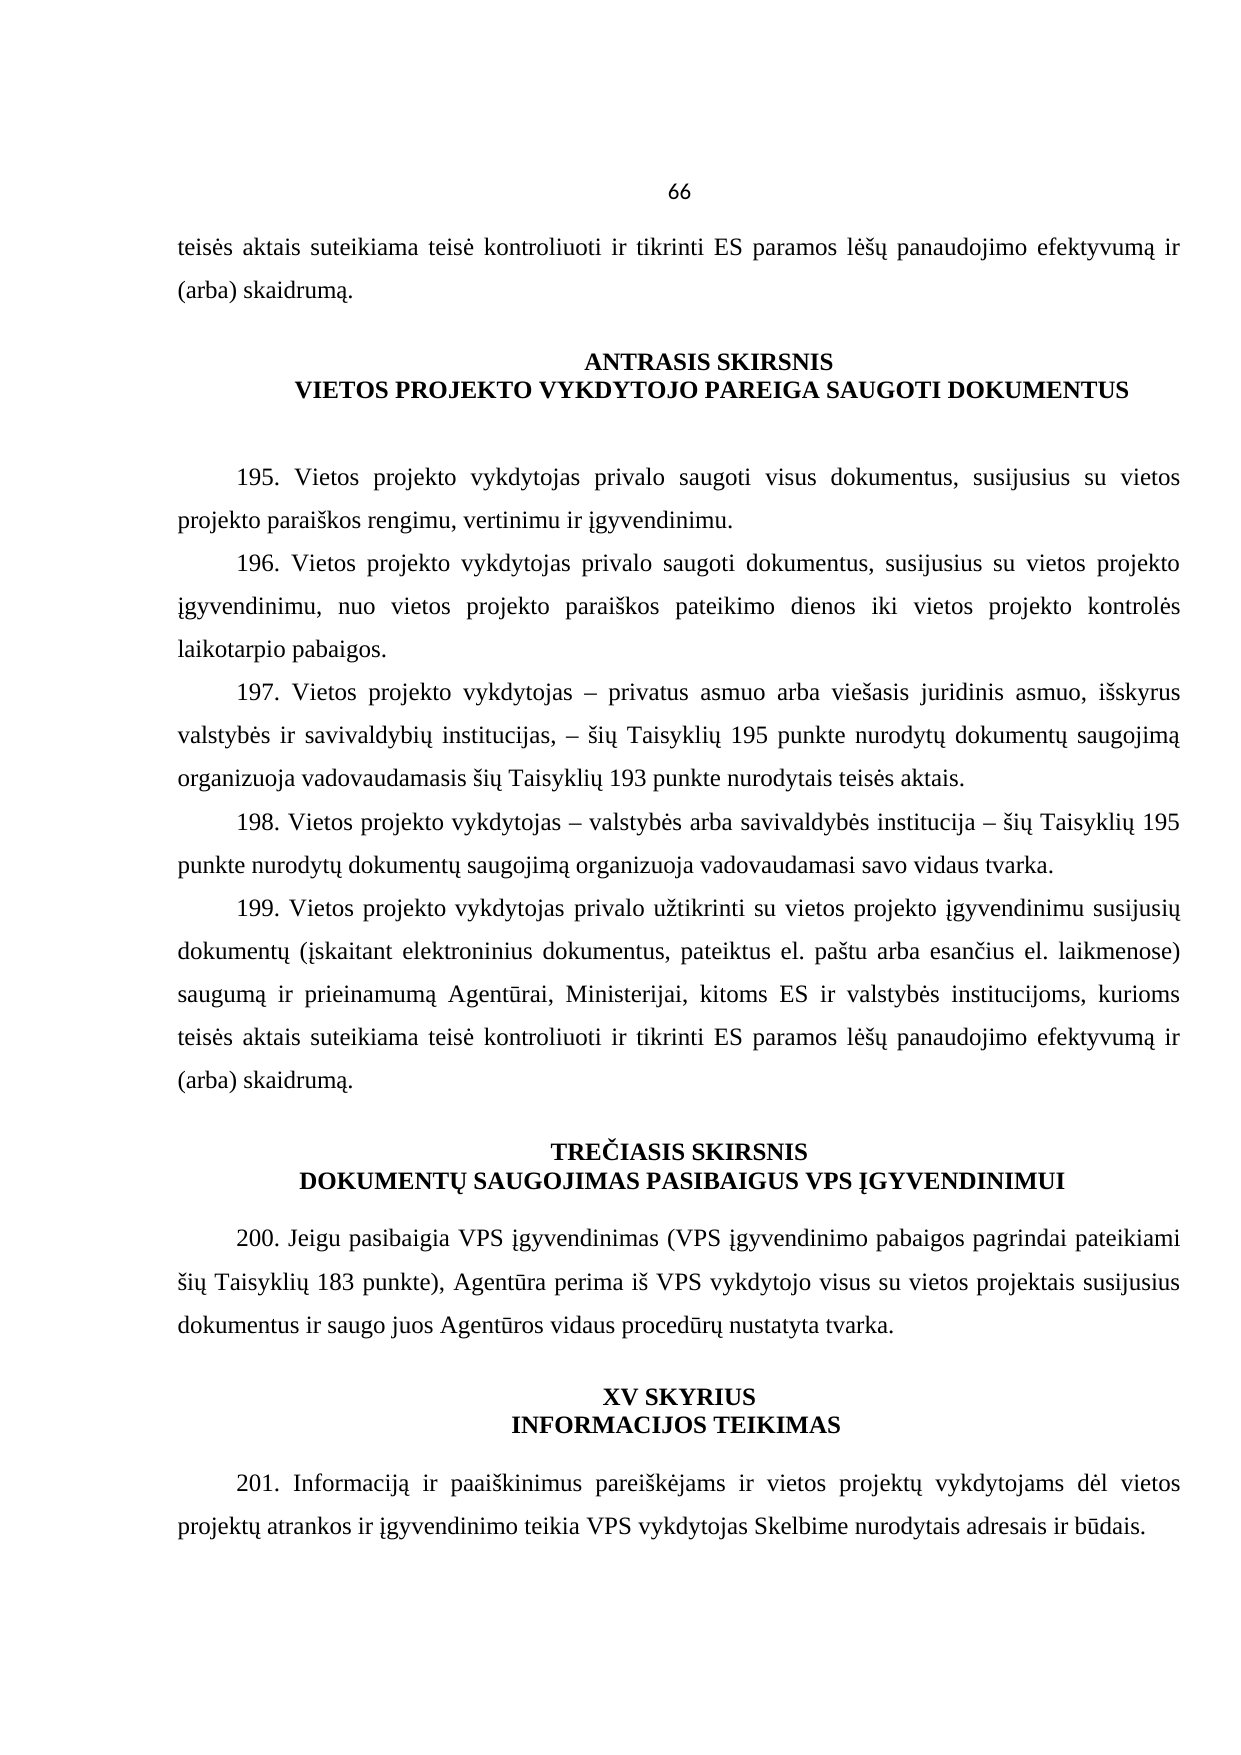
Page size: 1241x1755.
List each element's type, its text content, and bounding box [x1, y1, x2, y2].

text 201. Informaciją ir paaiškinimus pareiškėjams ir vietos projektų vykdytojams dėl vietos projektų atrankos ir įgyvendinimo teikia VPS vykdytojas Skelbime nurodytais adresais ir būdais. [177, 1468, 1181, 1540]
text 200. Jeigu pasibaigia VPS įgyvendinimas (VPS įgyvendinimo pabaigos pagrindai pateikiami šių Taisyklių 183 punkte), Agentūra perima iš VPS vykdytojo visus su vietos projektais susijusius dokumentus ir saugo juos Agentūros vidaus procedūrų nustatyta tvarka. [177, 1223, 1181, 1338]
text INFORMACIJOS TEIKIMAS [177, 1410, 1181, 1439]
text ANTRASIS SKIRSNIS [177, 347, 1181, 375]
text teisės aktais suteikiama teisė kontroliuoti ir tikrinti ES paramos lėšų panaudojimo efektyvumą ir (arba) skaidrumą. [177, 232, 1181, 303]
text 197. Vietos projekto vykdytojas – privatus asmuo arba viešasis juridinis asmuo, išskyrus valstybės ir savivaldybių institucijas, – šių Taisyklių 195 punkte nurodytų dokumentų saugojimą organizuoja vadovaudamasis šių Taisyklių 193 punkte nurodytais teisės aktais. [177, 677, 1181, 792]
text TREČIASIS SKIRSNIS [177, 1137, 1181, 1166]
text 196. Vietos projekto vykdytojas privalo saugoti dokumentus, susijusius su vietos projekto įgyvendinimu, nuo vietos projekto paraiškos pateikimo dienos iki vietos projekto kontrolės laikotarpio pabaigos. [177, 548, 1181, 663]
text 195. Vietos projekto vykdytojas privalo saugoti visus dokumentus, susijusius su vietos projekto paraiškos rengimu, vertinimu ir įgyvendinimu. [177, 462, 1181, 533]
text 199. Vietos projekto vykdytojas privalo užtikrinti su vietos projekto įgyvendinimu susijusių dokumentų (įskaitant elektroninius dokumentus, pateiktus el. paštu arba esančius el. laikmenose) saugumą ir prieinamumą Agentūrai, Ministerijai, kitoms ES ir valstybės institucijoms, kurioms teisės aktais suteikiama teisė kontroliuoti ir tikrinti ES paramos lėšų panaudojimo efektyvumą ir (arba) skaidrumą. [177, 893, 1181, 1094]
text DOKUMENTŲ SAUGOJIMAS PASIBAIGUS VPS ĮGYVENDINIMUI [177, 1166, 1181, 1195]
text XV SKYRIUS [177, 1382, 1181, 1410]
text VIETOS PROJEKTO VYKDYTOJO PAREIGA SAUGOTI DOKUMENTUS [177, 375, 1181, 404]
text 198. Vietos projekto vykdytojas – valstybės arba savivaldybės institucija – šių Taisyklių 195 punkte nurodytų dokumentų saugojimą organizuoja vadovaudamasi savo vidaus tvarka. [177, 807, 1181, 878]
